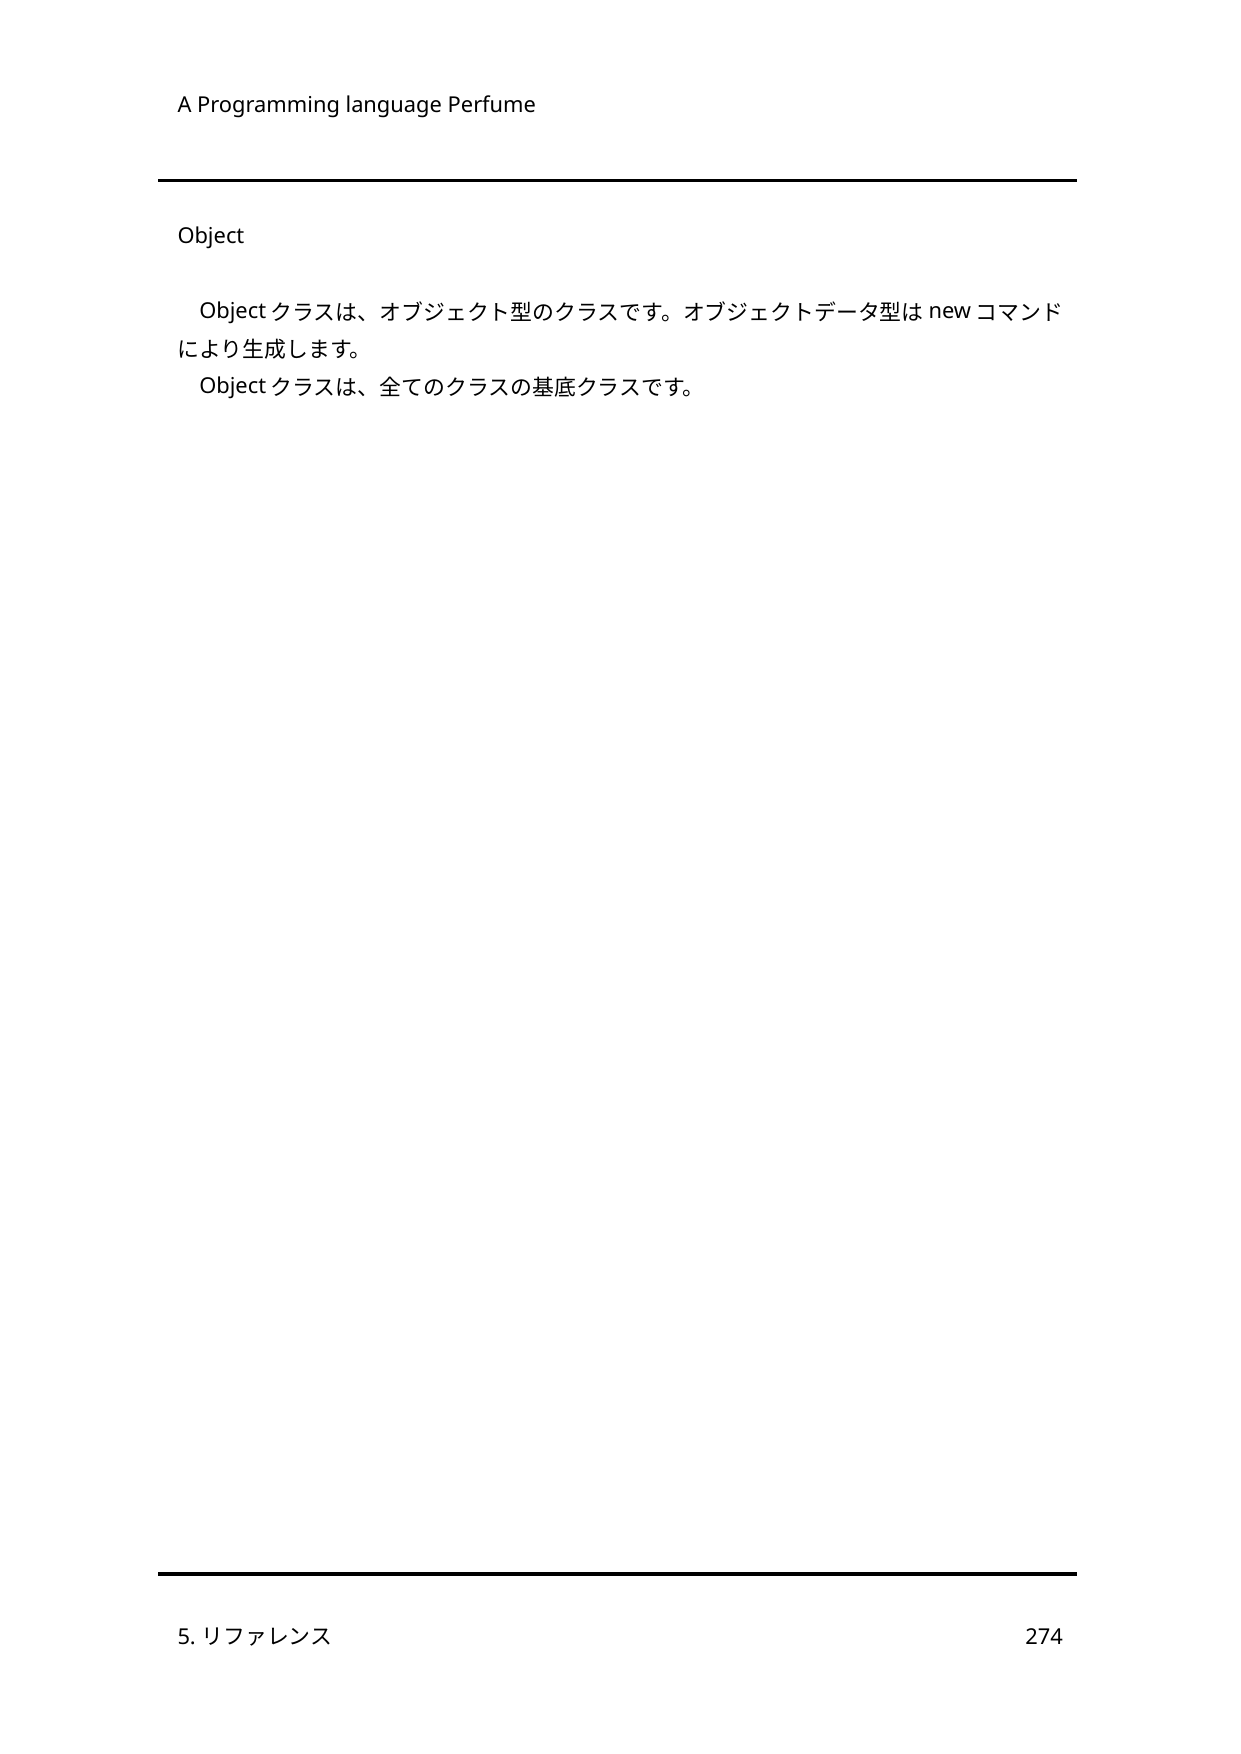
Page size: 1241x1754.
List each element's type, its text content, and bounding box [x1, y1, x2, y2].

text Objectクラスは、オブジェクト型のクラスです。オブジェクトデータ型はnewコマンドにより生成します。 [177, 292, 1063, 367]
subtitle Object [177, 217, 1063, 254]
text Objectクラスは、全てのクラスの基底クラスです。 [177, 367, 1063, 404]
